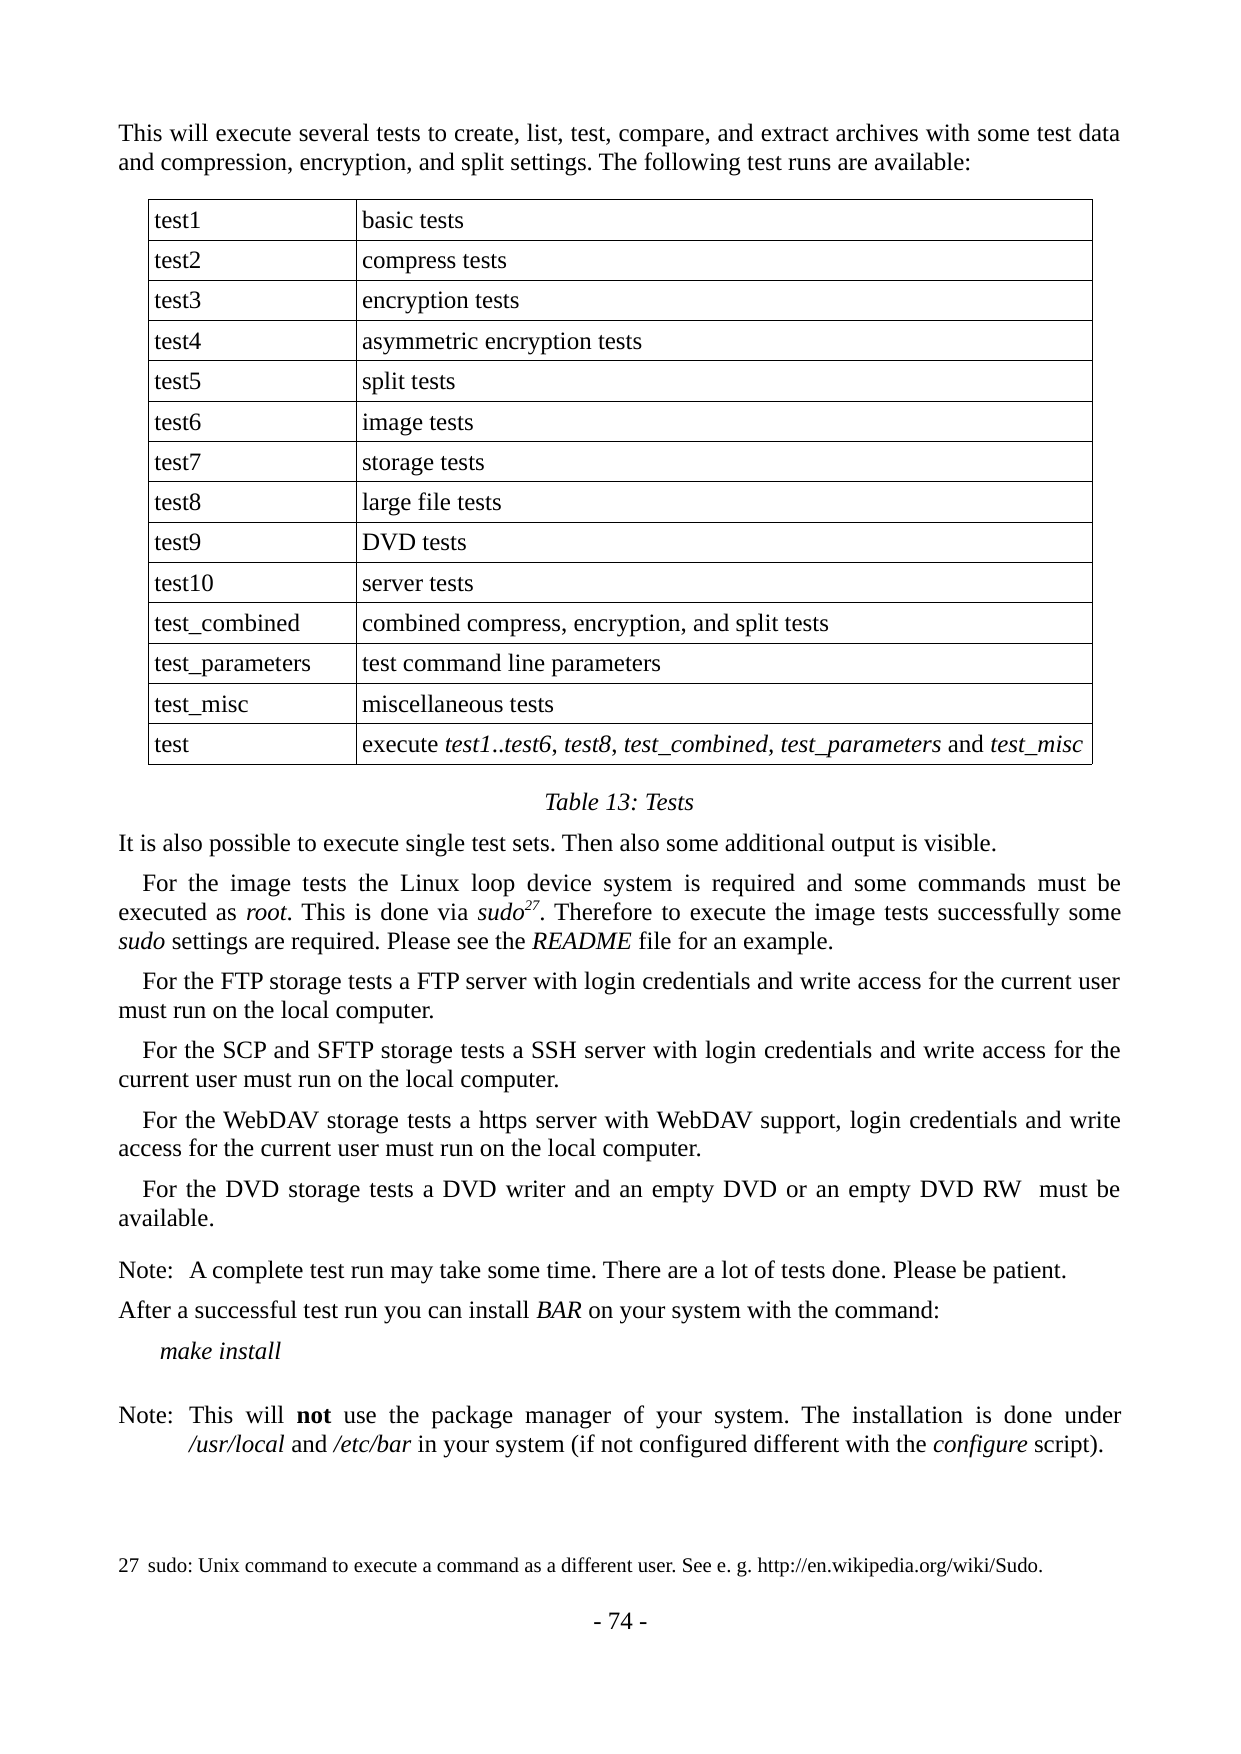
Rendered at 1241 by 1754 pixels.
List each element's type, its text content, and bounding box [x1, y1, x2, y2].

text Note: A complete test run may take some time. There are a lot of tests done. Please be patient. [118, 1255, 1122, 1284]
table_cell test8 [149, 482, 356, 522]
table_cell DVD tests [357, 523, 1092, 562]
text For the DVD storage tests a DVD writer and an empty DVD or an empty DVD RW must be available. [118, 1174, 1122, 1232]
table_cell miscellaneous tests [357, 684, 1092, 723]
table_cell test4 [149, 321, 356, 360]
text make install [159, 1336, 1122, 1365]
text Note: This will not use the package manager of your system. The installation is done under /usr/local and /etc/bar in your system (if not configured different with the configure script). [118, 1400, 1122, 1458]
table_cell test5 [149, 361, 356, 401]
text It is also possible to execute single test sets. Then also some additional output is visible. [118, 828, 1122, 856]
table_cell test3 [149, 281, 356, 320]
table_header test1 [149, 200, 356, 239]
text After a successful test run you can install BAR on your system with the command: [118, 1296, 1122, 1324]
table_cell storage tests [357, 442, 1092, 481]
text This will execute several tests to create, list, test, compare, and extract archives with some test data and compression, encryption, and split settings. The following test runs are available: [118, 118, 1122, 176]
text For the FTP storage tests a FTP server with login credentials and write access for the current user must run on the local computer. [118, 966, 1122, 1024]
text For the image tests the Linux loop device system is required and some commands must be executed as root. This is done via sudo. Therefore to execute the image tests successfully some sudo settings are required. Please see the README file for an example. [118, 868, 1122, 954]
table_cell image tests [357, 402, 1092, 441]
table_cell encryption tests [357, 281, 1092, 320]
table_cell execute test1..test6, test8, test_combined, test_parameters and test_misc [357, 724, 1092, 763]
table_cell test2 [149, 241, 356, 280]
text sudo: Unix command to execute a command as a different user. See e. g. http://en.wikipedia.org/wiki/Sudo. [118, 1553, 1122, 1577]
table_cell split tests [357, 361, 1092, 401]
table_cell test7 [149, 442, 356, 481]
table_cell test10 [149, 563, 356, 602]
text Table 13: Tests [118, 787, 1122, 816]
table_cell test_combined [149, 603, 356, 643]
table_header basic tests [357, 200, 1092, 239]
table_cell test_misc [149, 684, 356, 723]
table_cell combined compress, encryption, and split tests [357, 603, 1092, 643]
table_cell test command line parameters [357, 644, 1092, 683]
table_cell test [149, 724, 356, 763]
text For the SCP and SFTP storage tests a SSH server with login credentials and write access for the current user must run on the local computer. [118, 1036, 1122, 1093]
table_cell test6 [149, 402, 356, 441]
table_cell compress tests [357, 241, 1092, 280]
text For the WebDAV storage tests a https server with WebDAV support, login credentials and write access for the current user must run on the local computer. [118, 1105, 1122, 1162]
table_cell asymmetric encryption tests [357, 321, 1092, 360]
table_cell large file tests [357, 482, 1092, 522]
table_cell test_parameters [149, 644, 356, 683]
table_cell test9 [149, 523, 356, 562]
table_cell server tests [357, 563, 1092, 602]
